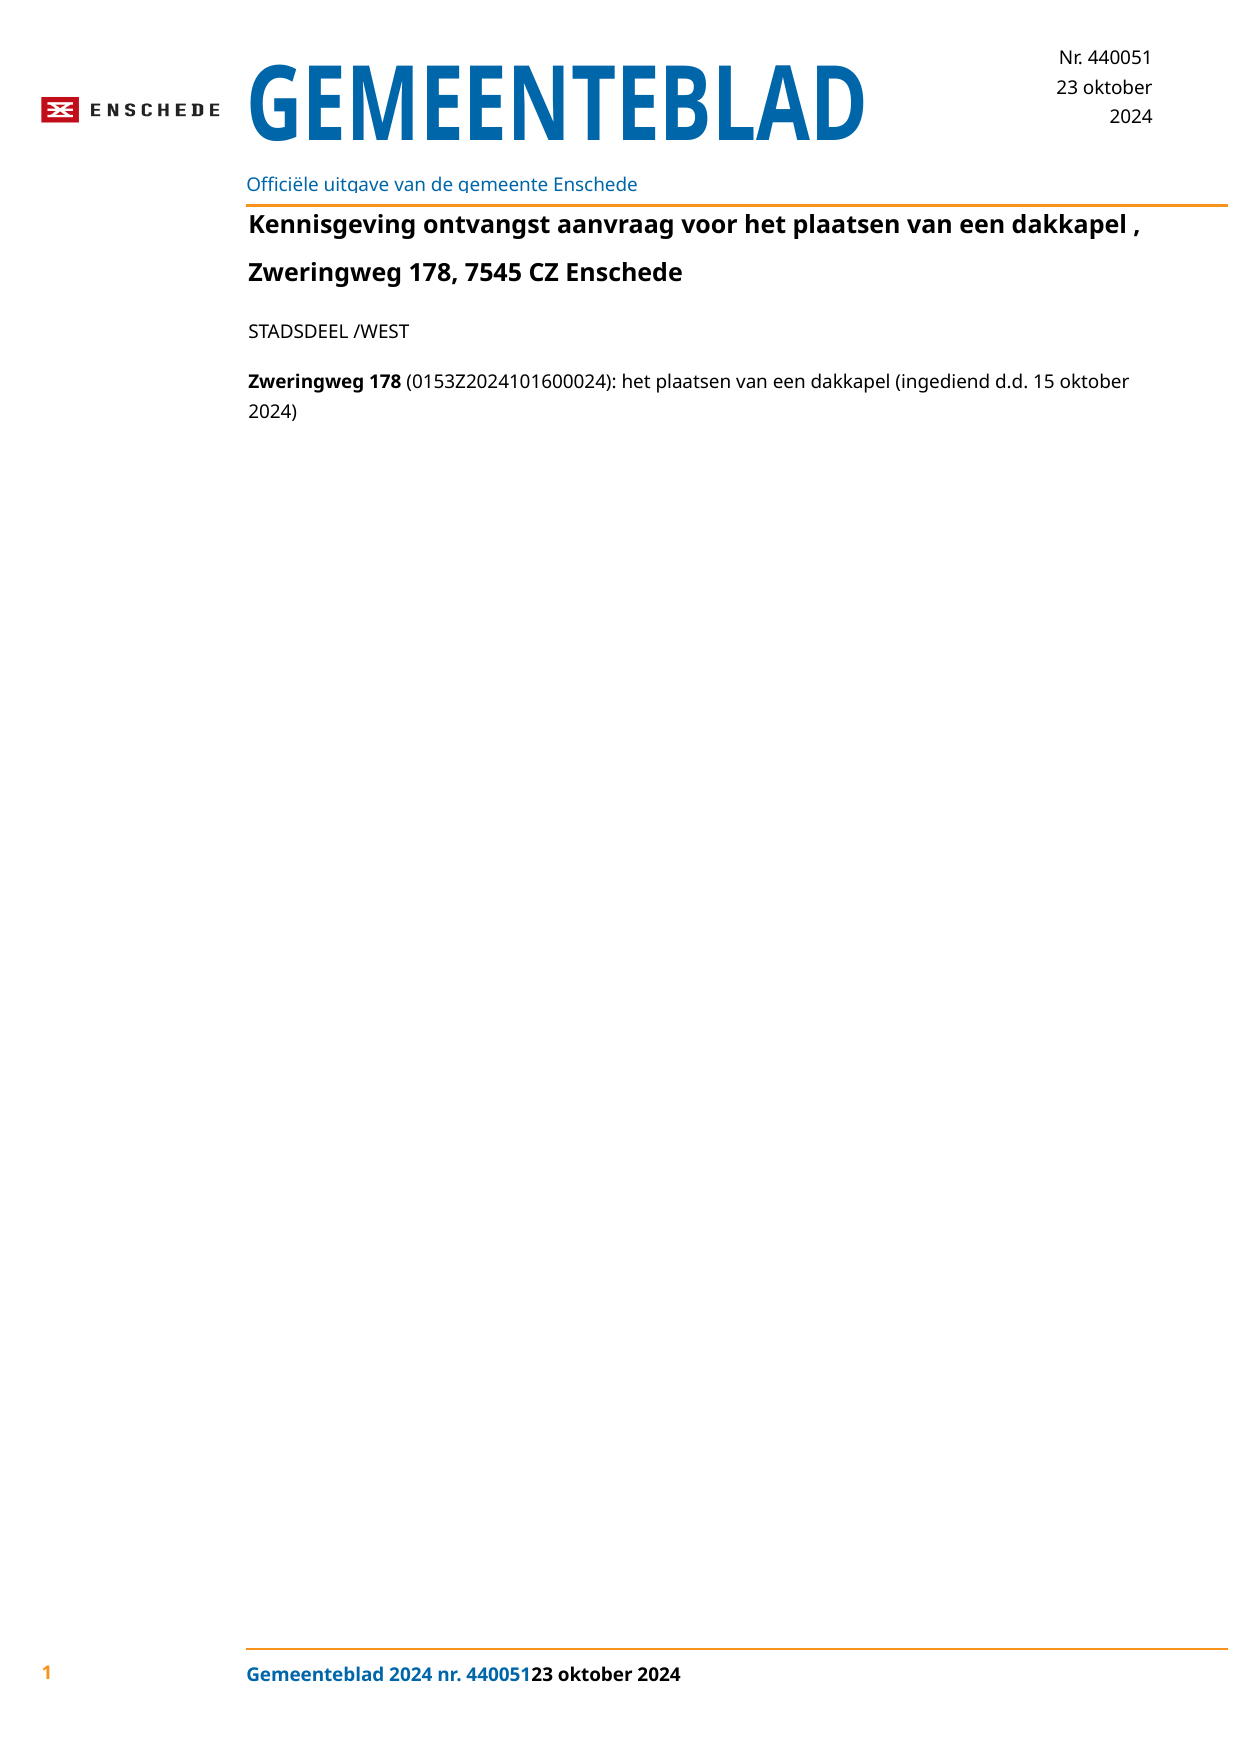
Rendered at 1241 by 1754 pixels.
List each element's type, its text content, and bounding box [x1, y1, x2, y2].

text Zweringweg 178 (0153Z2024101600024): het plaatsen van een dakkapel (ingediend d.d. 15 oktober 2024) [248, 368, 1152, 424]
text STADSDEEL /WEST [248, 318, 1152, 344]
text Kennisgeving ontvangst aanvraag voor het plaatsen van een dakkapel , Zweringweg 178, 7545 CZ Enschede [248, 207, 1152, 288]
picture [41, 47, 231, 172]
